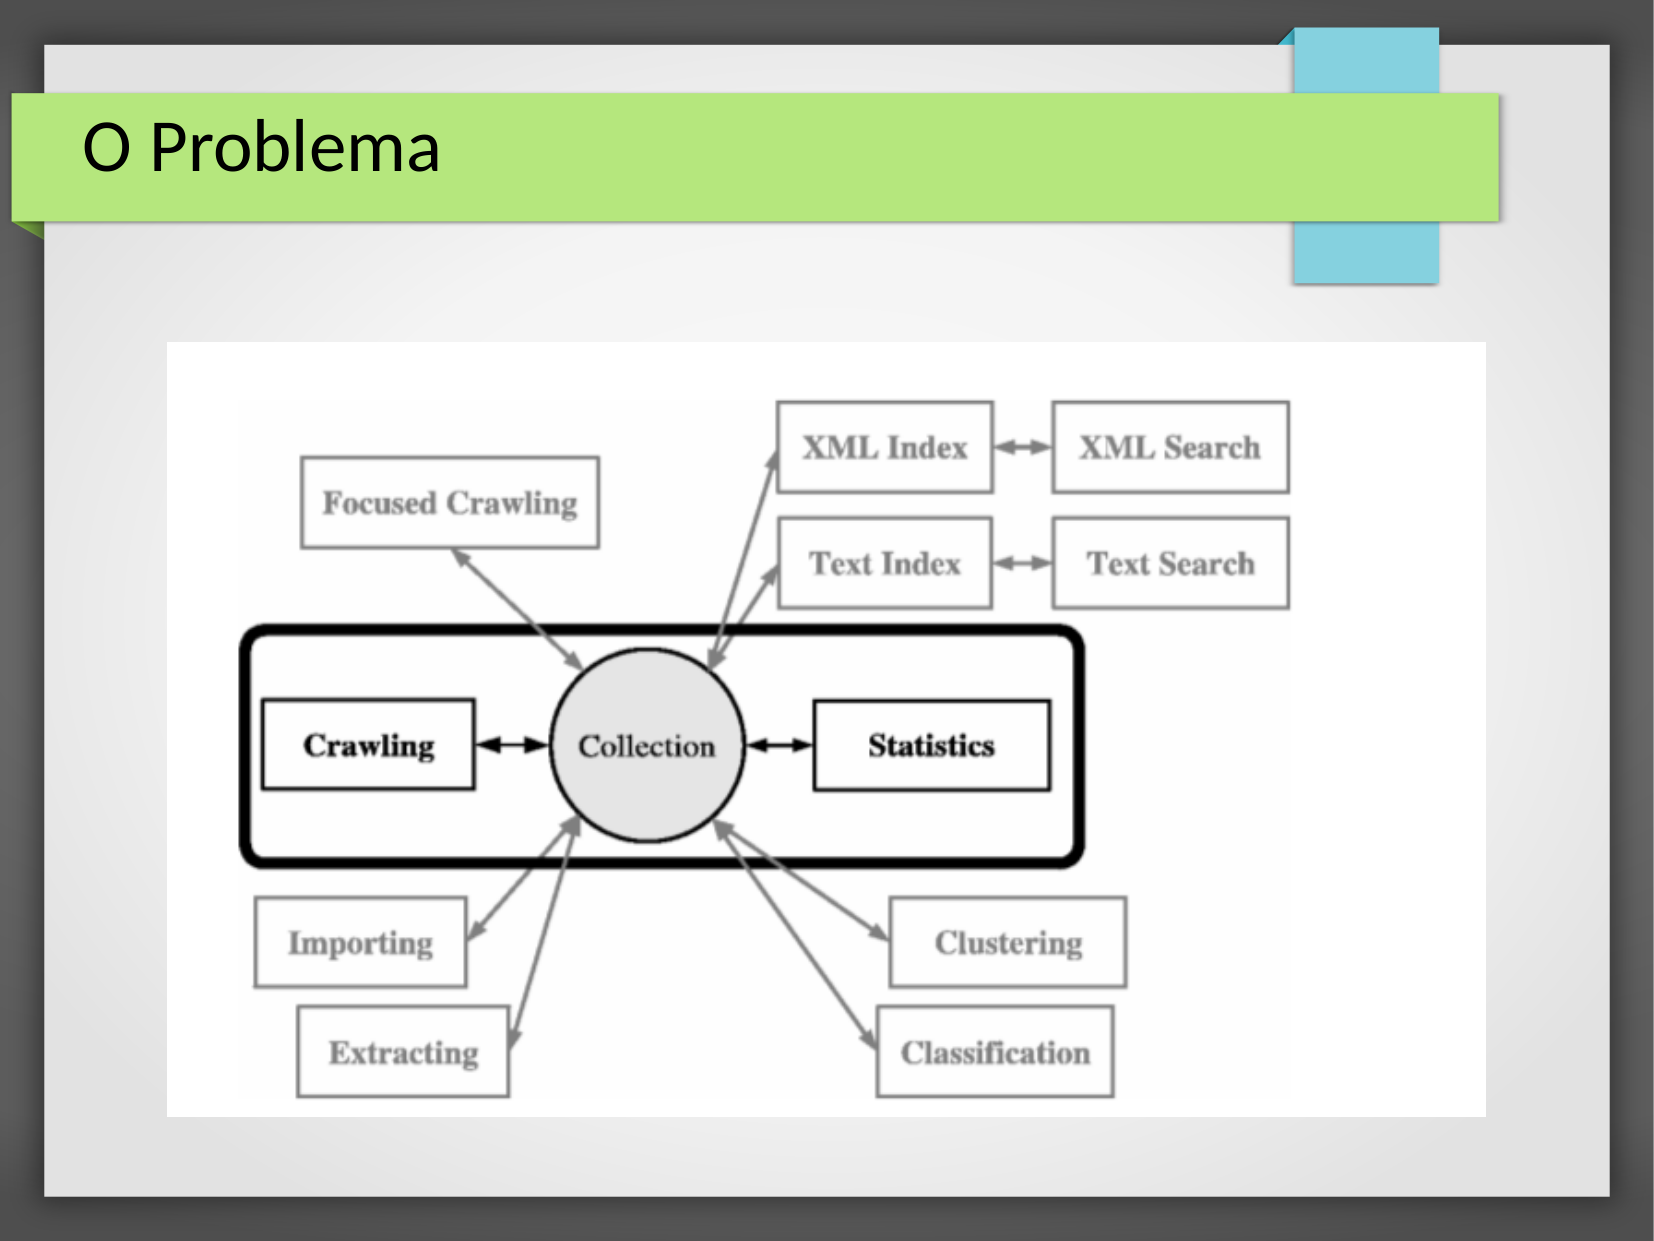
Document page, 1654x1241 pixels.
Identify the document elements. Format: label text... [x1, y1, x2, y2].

title O Problema [82, 49, 1571, 257]
picture [0, 0, 1654, 1241]
